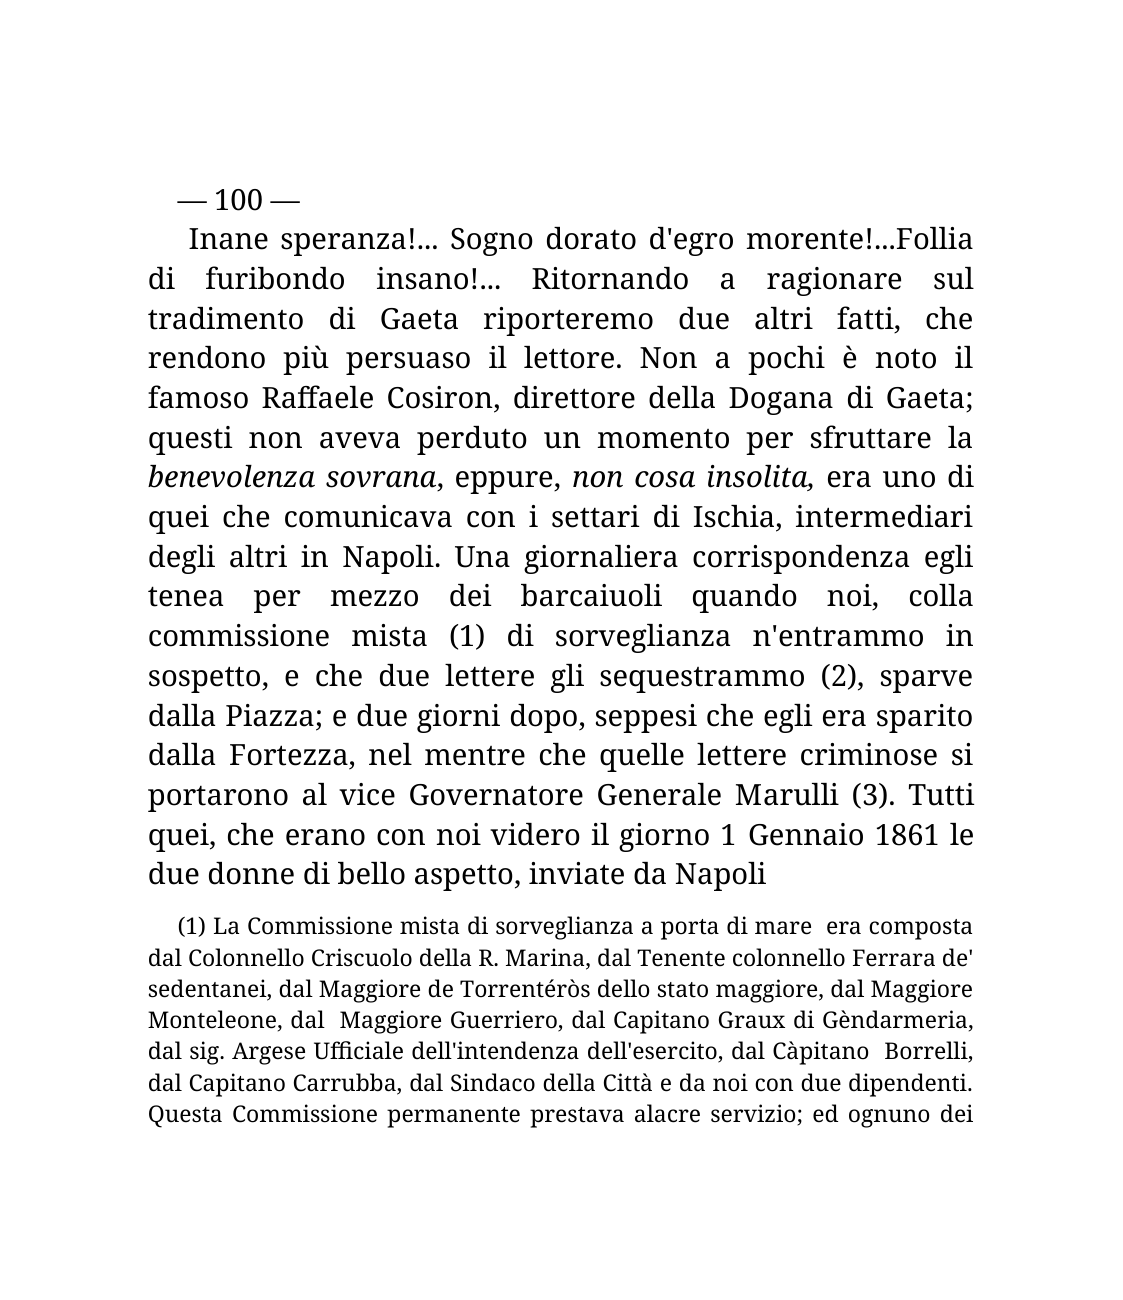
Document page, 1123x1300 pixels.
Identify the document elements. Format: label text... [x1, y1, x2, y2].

text — 100 — [148, 179, 974, 218]
text (1) La Commissione mista di sorveglianza a porta di mare era composta dal Colonnello Criscuolo della R. Marina, dal Tenente colonnello Ferrara de' sedentanei, dal Maggiore de Torrentéròs dello stato maggiore, dal Maggiore Monteleone, dal Maggiore Guerriero, dal Capitano Graux di Gèndarmeria, dal sig. Argese Ufficiale dell'intendenza dell'esercito, dal Càpitano Borrelli, dal Capitano Carrubba, dal Sindaco della Città e da noi con due dipendenti. Questa Commissione permanente prestava alacre servizio; ed ognuno dei [148, 910, 974, 1129]
text Inane speranza!... Sogno dorato d'egro morente!...Follia di furibondo insano!... Ritornando a ragionare sul tradimento di Gaeta riporteremo due altri fatti, che rendono più persuaso il lettore. Non a pochi è noto il famoso Raffaele Cosiron, direttore della Dogana di Gaeta; questi non aveva perduto un momento per sfruttare la benevolenza sovrana, eppure, non cosa insolita, era uno di quei che comunicava con i settari di Ischia, intermediari degli altri in Napoli. Una giornaliera corrispondenza egli tenea per mezzo dei barcaiuoli quando noi, colla commissione mista (1) di sorveglianza n'entrammo in sospetto, e che due lettere gli sequestrammo (2), sparve dalla Piazza; e due giorni dopo, seppesi che egli era sparito dalla Fortezza, nel mentre che quelle lettere criminose si portarono al vice Governatore Generale Marulli (3). Tutti quei, che erano con noi videro il giorno 1 Gennaio 1861 le due donne di bello aspetto, inviate da Napoli [148, 218, 974, 893]
